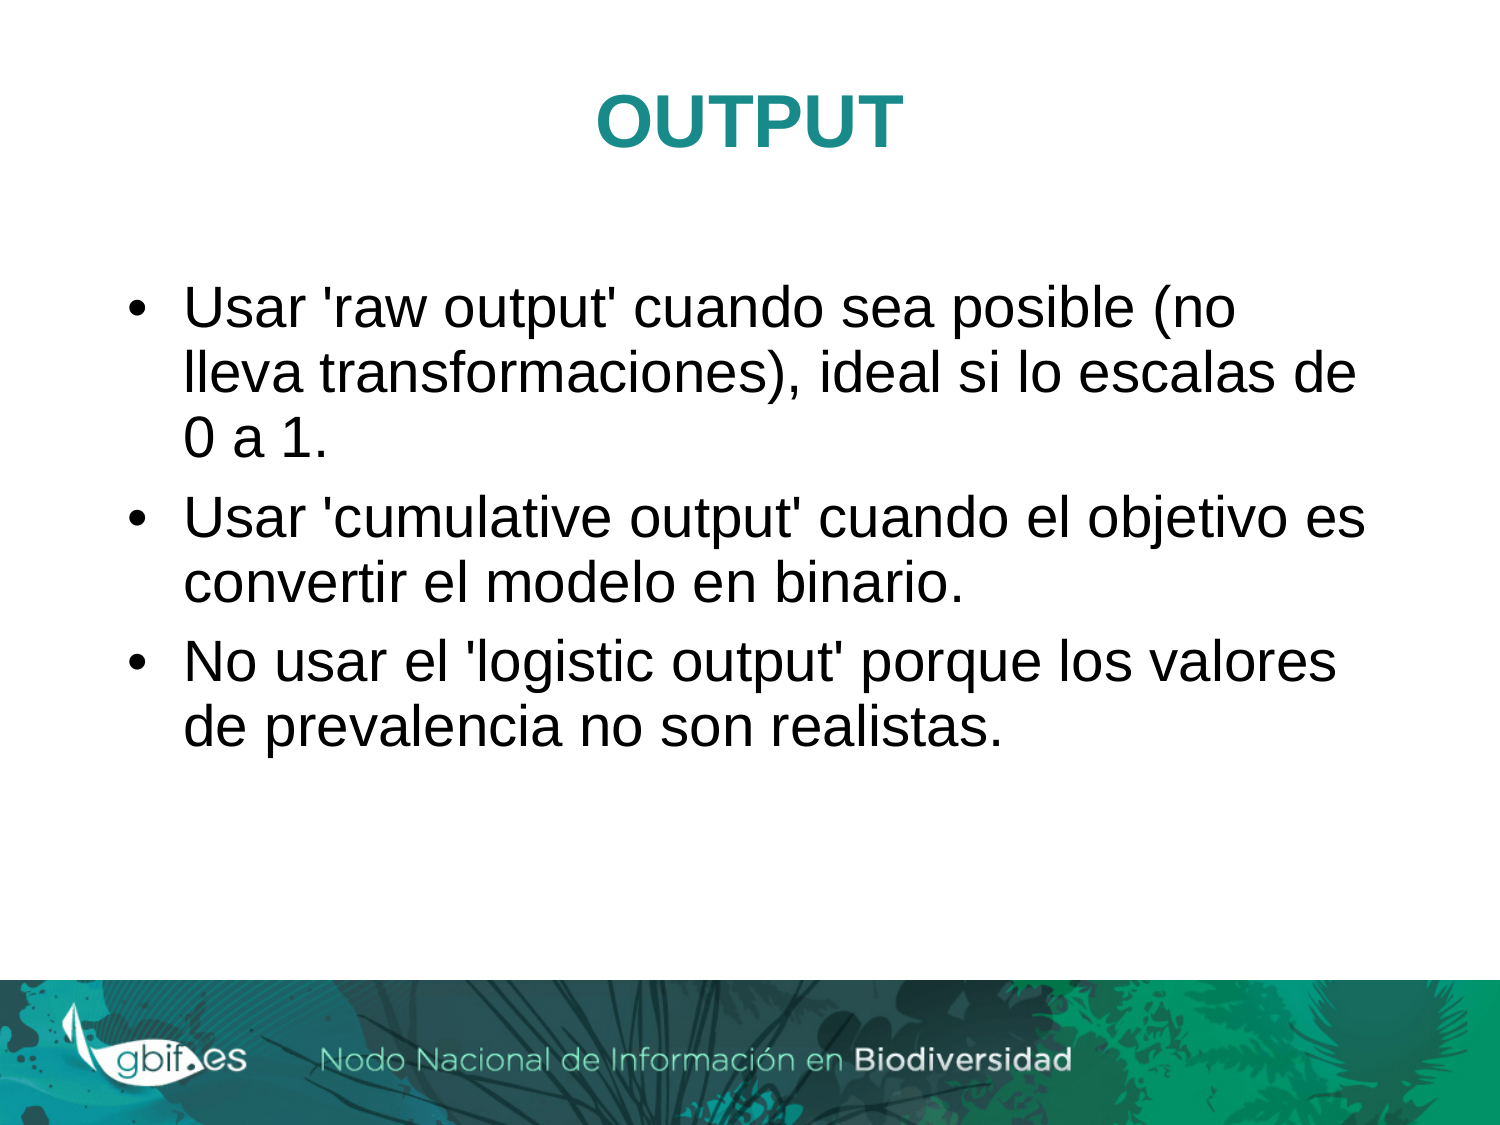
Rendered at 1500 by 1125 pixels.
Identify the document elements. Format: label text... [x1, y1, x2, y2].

list Usar 'raw output' cuando sea posible (no lleva transformaciones), ideal si lo escalas de 0 a 1. Usar 'cumulative output' cuando el objetivo es convertir el modelo en binario. No usar el 'logistic output' porque los valores de prevalencia no son realistas. [112, 267, 1388, 980]
title OUTPUT [112, 68, 1388, 175]
picture [0, 980, 1500, 1125]
